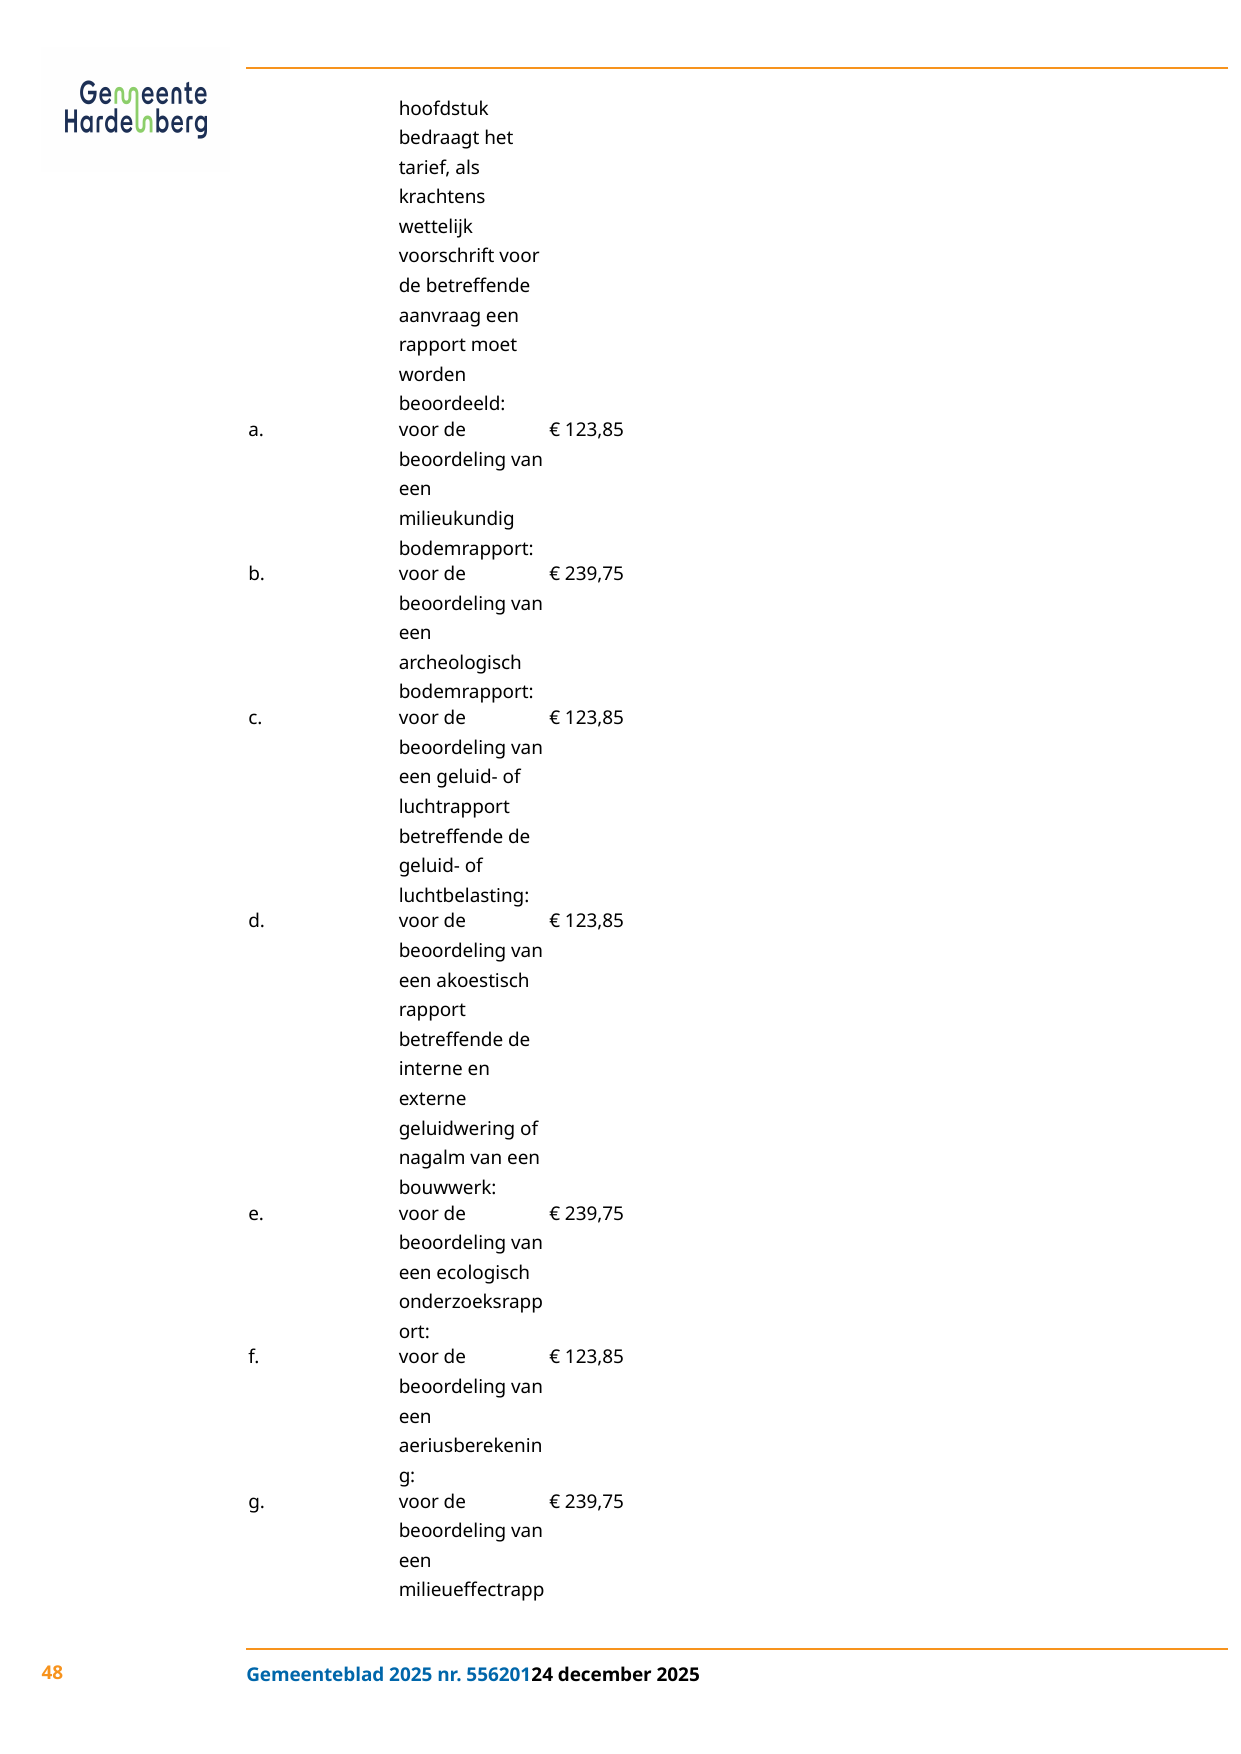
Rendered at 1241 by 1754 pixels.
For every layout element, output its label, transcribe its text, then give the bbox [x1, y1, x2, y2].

table_cell € 123,85 [549, 416, 700, 560]
table_cell € 239,75 [549, 1488, 700, 1602]
table_cell voor de beoordeling van een archeologisch bodemrapport: [399, 560, 549, 704]
table_cell € 123,85 [549, 705, 700, 908]
table_cell voor de beoordeling van een milieukundig bodemrapport: [399, 416, 549, 560]
table_cell € 123,85 [549, 908, 700, 1200]
table_cell voor de beoordeling van een milieueffectrapp [399, 1488, 549, 1602]
table_cell [248, 95, 398, 416]
table_cell a. [248, 416, 398, 560]
table_cell € 239,75 [549, 560, 700, 704]
table_cell voor de beoordeling van een aeriusberekening: [399, 1344, 549, 1488]
table_cell f. [248, 1344, 398, 1488]
table_cell g. [248, 1488, 398, 1602]
picture [41, 47, 231, 172]
table_cell € 239,75 [549, 1200, 700, 1344]
table_cell € 123,85 [549, 1344, 700, 1488]
table_cell c. [248, 705, 398, 908]
table_cell voor de beoordeling van een ecologisch onderzoeksrapport: [399, 1200, 549, 1344]
table_cell b. [248, 560, 398, 704]
table_cell voor de beoordeling van een akoestisch rapport betreffende de interne en externe geluidwering of nagalm van een bouwwerk: [399, 908, 549, 1200]
table_cell voor de beoordeling van een geluid- of luchtrapport betreffende de geluid- of luchtbelasting: [399, 705, 549, 908]
table_cell hoofdstuk bedraagt het tarief, als krachtens wettelijk voorschrift voor de betreffende aanvraag een rapport moet worden beoordeeld: [399, 95, 549, 416]
table_cell [549, 95, 700, 416]
table_cell e. [248, 1200, 398, 1344]
table_cell d. [248, 908, 398, 1200]
